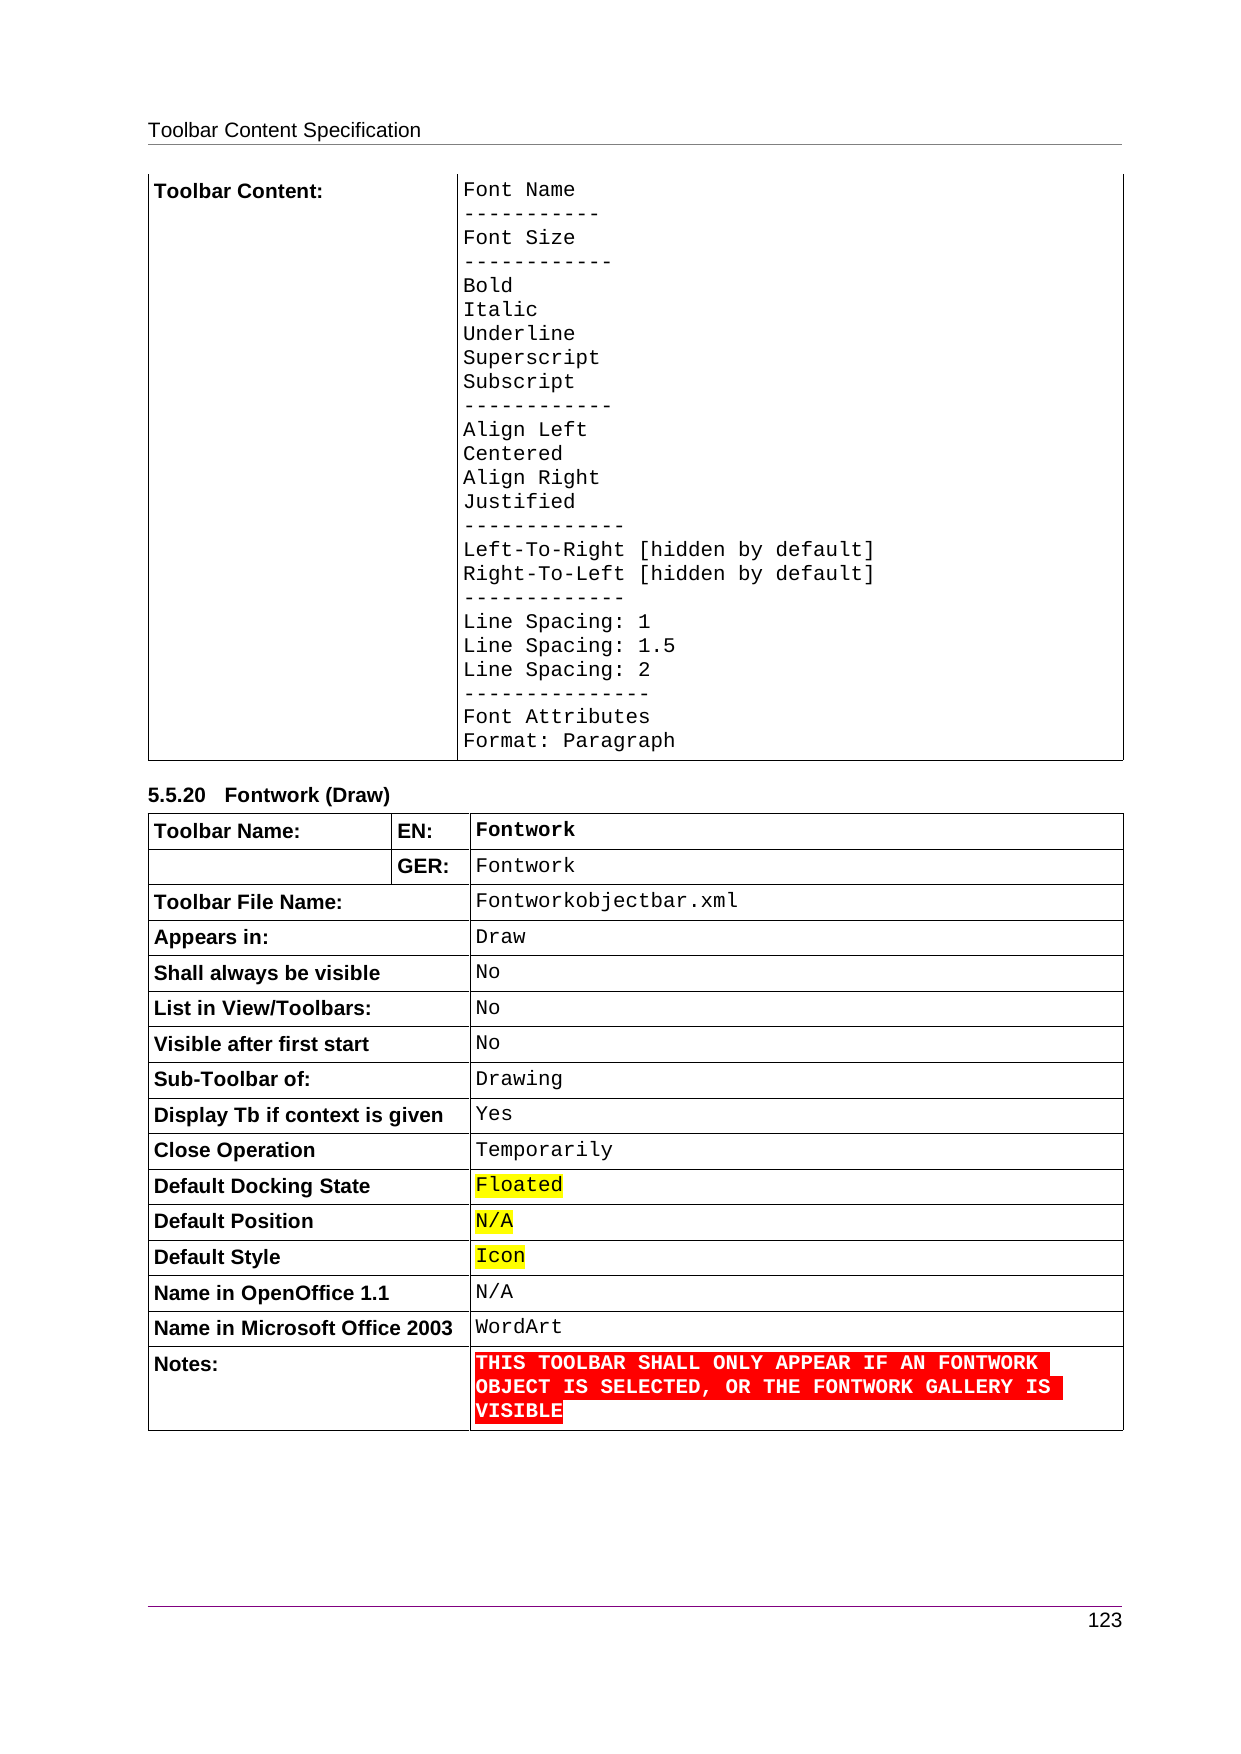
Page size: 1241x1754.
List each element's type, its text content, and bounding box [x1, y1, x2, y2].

table_header Toolbar Name: [149, 814, 391, 849]
table_cell Icon [471, 1241, 1123, 1275]
table_cell Floated [471, 1170, 1123, 1204]
table_cell GER: [392, 850, 469, 884]
table_cell Close Operation [149, 1134, 469, 1169]
table_cell No [471, 956, 1123, 991]
table_cell Yes [471, 1099, 1123, 1133]
table_cell Temporarily [471, 1134, 1123, 1169]
table_cell Draw [471, 921, 1123, 955]
table_cell List in View/Toolbars: [149, 992, 469, 1026]
table_cell N/A [471, 1205, 1123, 1240]
table_cell Drawing [471, 1063, 1123, 1098]
table_cell N/A [471, 1276, 1123, 1311]
table_cell Toolbar Content: [149, 174, 457, 760]
table_cell Default Style [149, 1241, 469, 1275]
table_cell Sub-Toolbar of: [149, 1063, 469, 1098]
table_cell Fontworkobjectbar.xml [471, 885, 1123, 920]
table_cell No [471, 992, 1123, 1026]
table_header EN: [392, 814, 469, 849]
table_cell Fontwork [471, 850, 1123, 884]
table_cell WordArt [471, 1312, 1123, 1346]
table_cell No [471, 1027, 1123, 1062]
table_header Fontwork [471, 814, 1123, 849]
table_cell Default Position [149, 1205, 469, 1240]
table_cell Name in Microsoft Office 2003 [149, 1312, 469, 1346]
table_cell Toolbar File Name: [149, 885, 469, 920]
table_cell Notes: [149, 1347, 469, 1430]
subtitle Fontwork (Draw) [148, 784, 1122, 807]
table_cell [149, 850, 391, 884]
table_cell Visible after first start [149, 1027, 469, 1062]
table_cell Font Name ----------- Font Size ------------ Bold Italic Underline Superscript Subscript ------------ Align Left Centered Align Right Justified ------------- Left-To-Right [hidden by default] Right-To-Left [hidden by default] ------------- Line Spacing: 1 Line Spacing: 1.5 Line Spacing: 2 --------------- Font Attributes Format: Paragraph [458, 174, 1123, 760]
table_cell Appears in: [149, 921, 469, 955]
table_cell Name in OpenOffice 1.1 [149, 1276, 469, 1311]
table_cell THIS TOOLBAR SHALL ONLY APPEAR IF AN FONTWORK OBJECT IS SELECTED, OR THE FONTWORK GALLERY IS VISIBLE [471, 1347, 1123, 1430]
table_cell Default Docking State [149, 1170, 469, 1204]
table_cell Display Tb if context is given [149, 1099, 469, 1133]
table_cell Shall always be visible [149, 956, 469, 991]
